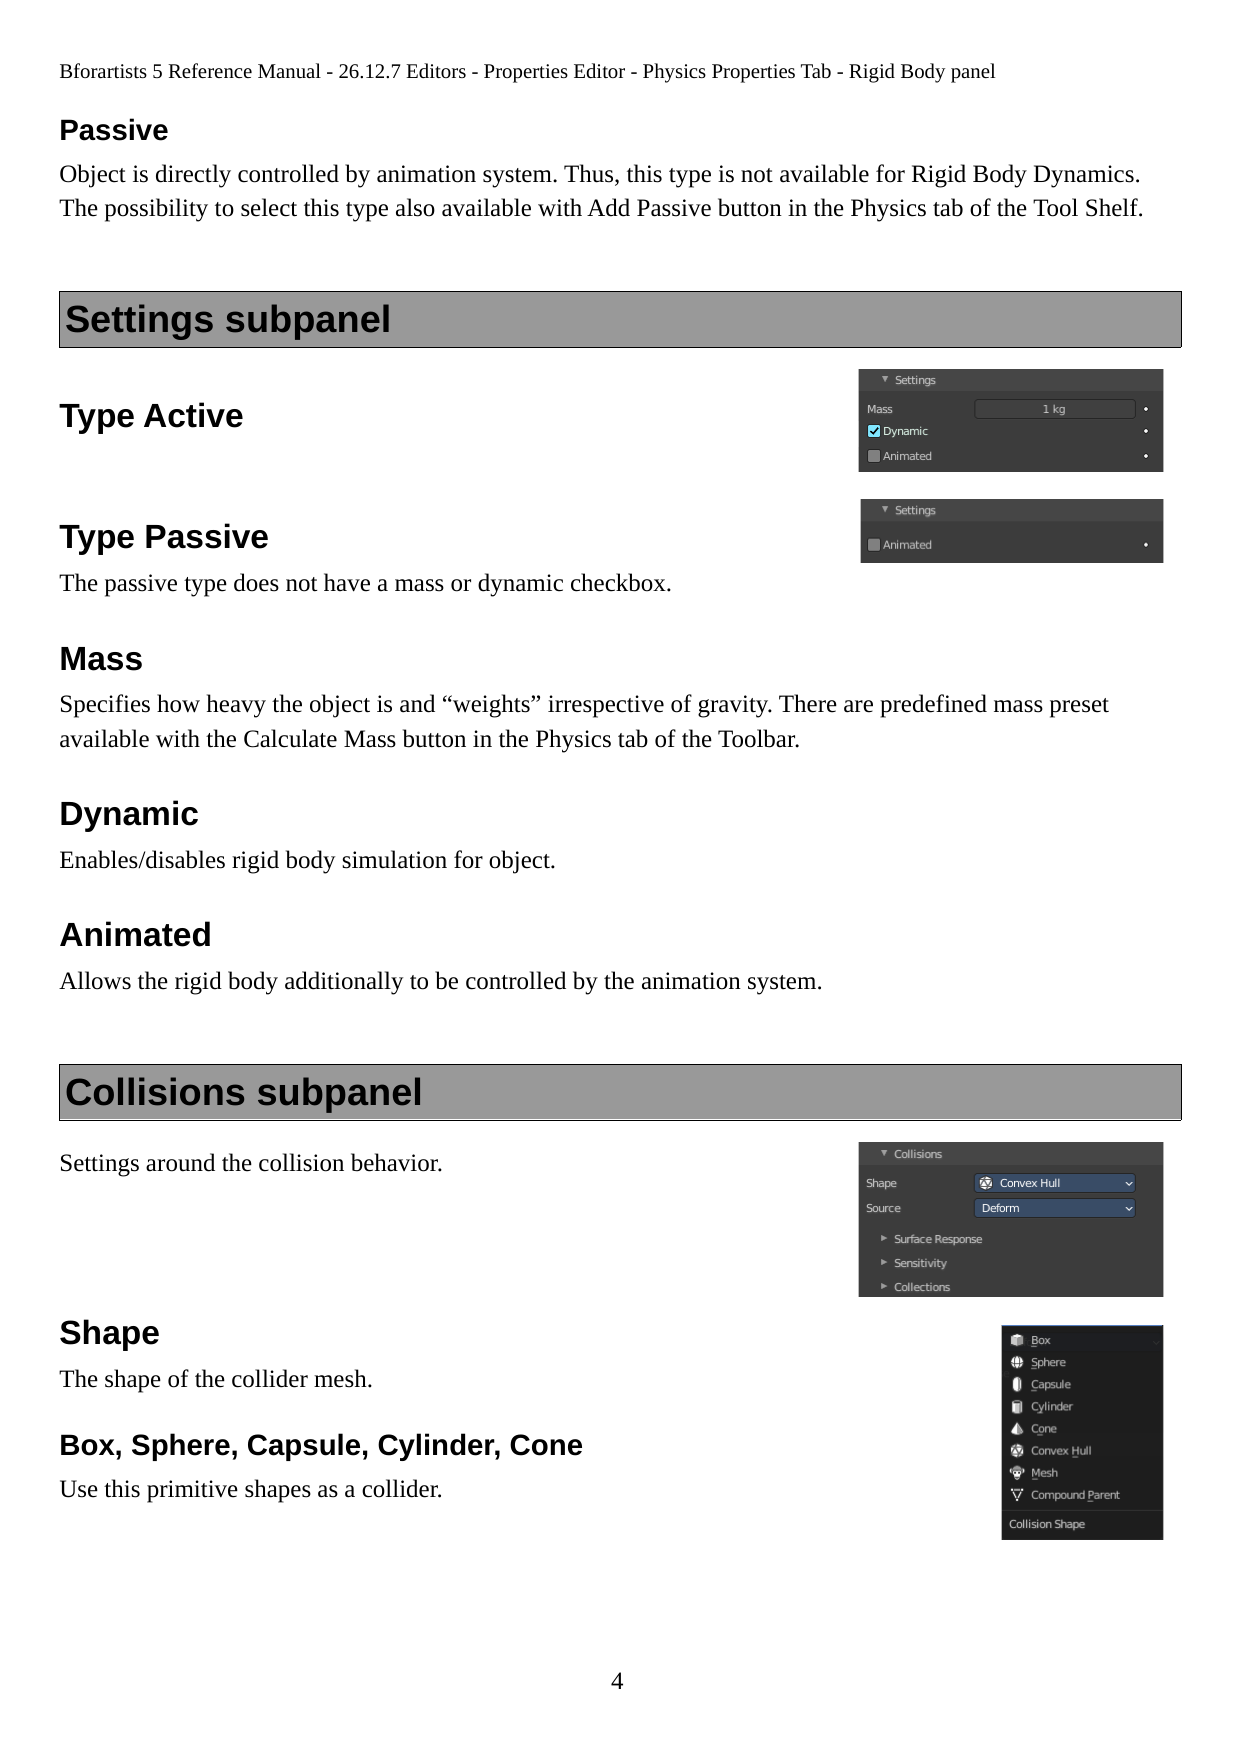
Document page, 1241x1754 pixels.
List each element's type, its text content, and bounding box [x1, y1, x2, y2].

subtitle [1164, 517, 1181, 556]
subtitle Dynamic [59, 794, 1181, 833]
picture [860, 499, 1164, 563]
subtitle Animated [59, 915, 1181, 954]
subtitle Mass [59, 638, 1181, 677]
subtitle Shape [59, 1313, 1181, 1352]
subtitle [1164, 396, 1181, 435]
text Allows the rigid body additionally to be controlled by the animation system. [59, 966, 1181, 995]
text Settings around the collision behavior. [59, 1148, 858, 1177]
text The shape of the collider mesh. [59, 1364, 1001, 1393]
table_header Collisions subpanel [60, 1065, 1181, 1119]
text Use this primitive shapes as a collider. [59, 1474, 1001, 1503]
text Specifies how heavy the object is and “weights” irrespective of gravity. There are predefined mass preset available with the Calculate Mass button in the Physics tab of the Toolbar. [59, 689, 1181, 753]
subtitle Passive [59, 113, 1181, 146]
text Object is directly controlled by animation system. Thus, this type is not available for Rigid Body Dynamics. The possibility to select this type also available with Add Passive button in the Physics tab of the Tool Shelf. [59, 159, 1181, 222]
text The passive type does not have a mass or dynamic checkbox. [59, 568, 1181, 597]
picture [1001, 1325, 1164, 1540]
subtitle Type Passive [59, 517, 860, 556]
subtitle Box, Sphere, Capsule, Cylinder, Cone [59, 1428, 1001, 1461]
picture [858, 1142, 1164, 1297]
picture [858, 369, 1164, 472]
subtitle Type Active [59, 396, 858, 435]
text Enables/disables rigid body simulation for object. [59, 845, 1181, 874]
table_header Settings subpanel [60, 292, 1181, 347]
